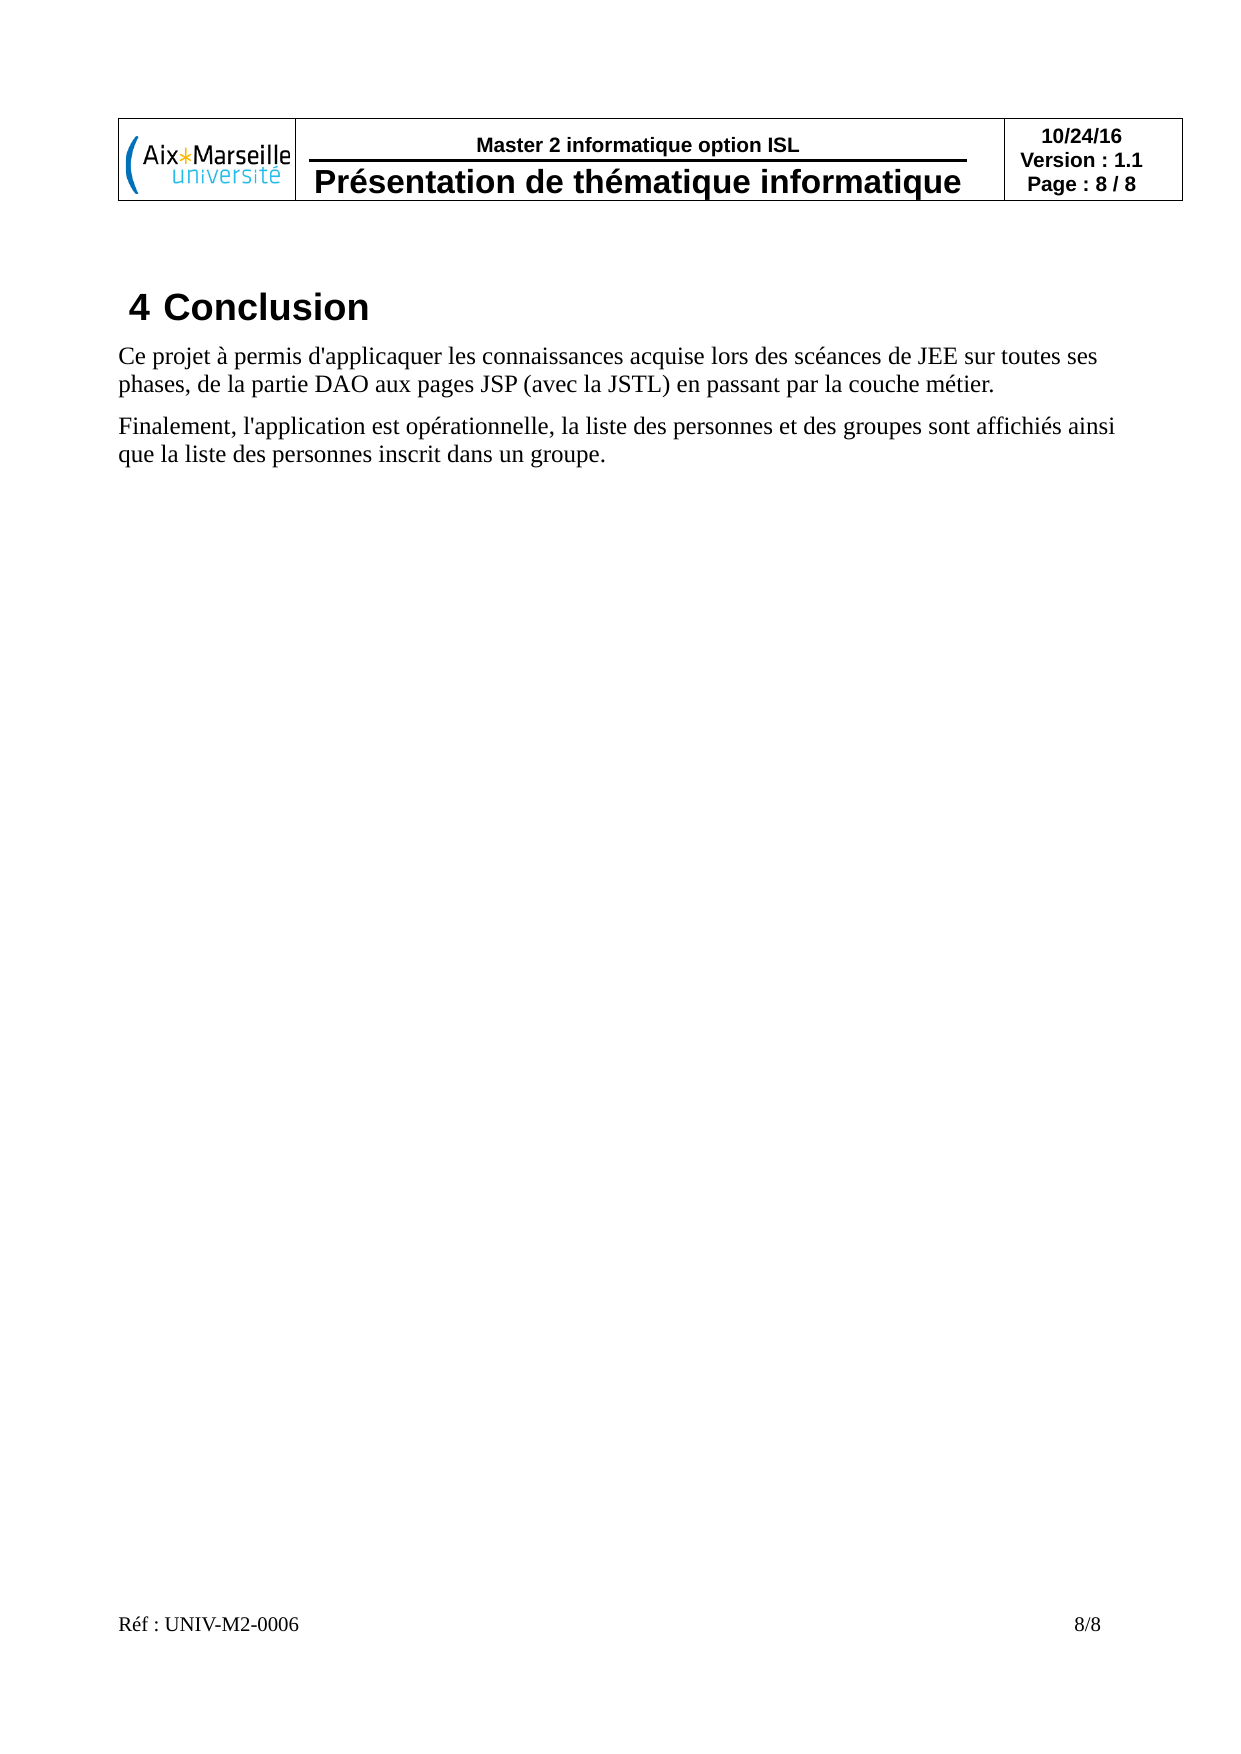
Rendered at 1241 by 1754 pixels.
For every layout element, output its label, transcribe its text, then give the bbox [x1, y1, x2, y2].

picture [125, 136, 290, 194]
text Ce projet à permis d'applicaquer les connaissances acquise lors des scéances de JEE sur toutes ses phases, de la partie DAO aux pages JSP (avec la JSTL) en passant par la couche métier. [118, 341, 1122, 398]
subtitle Conclusion [118, 284, 1122, 328]
text Finalement, l'application est opérationnelle, la liste des personnes et des groupes sont affichiés ainsi que la liste des personnes inscrit dans un groupe. [118, 411, 1122, 468]
